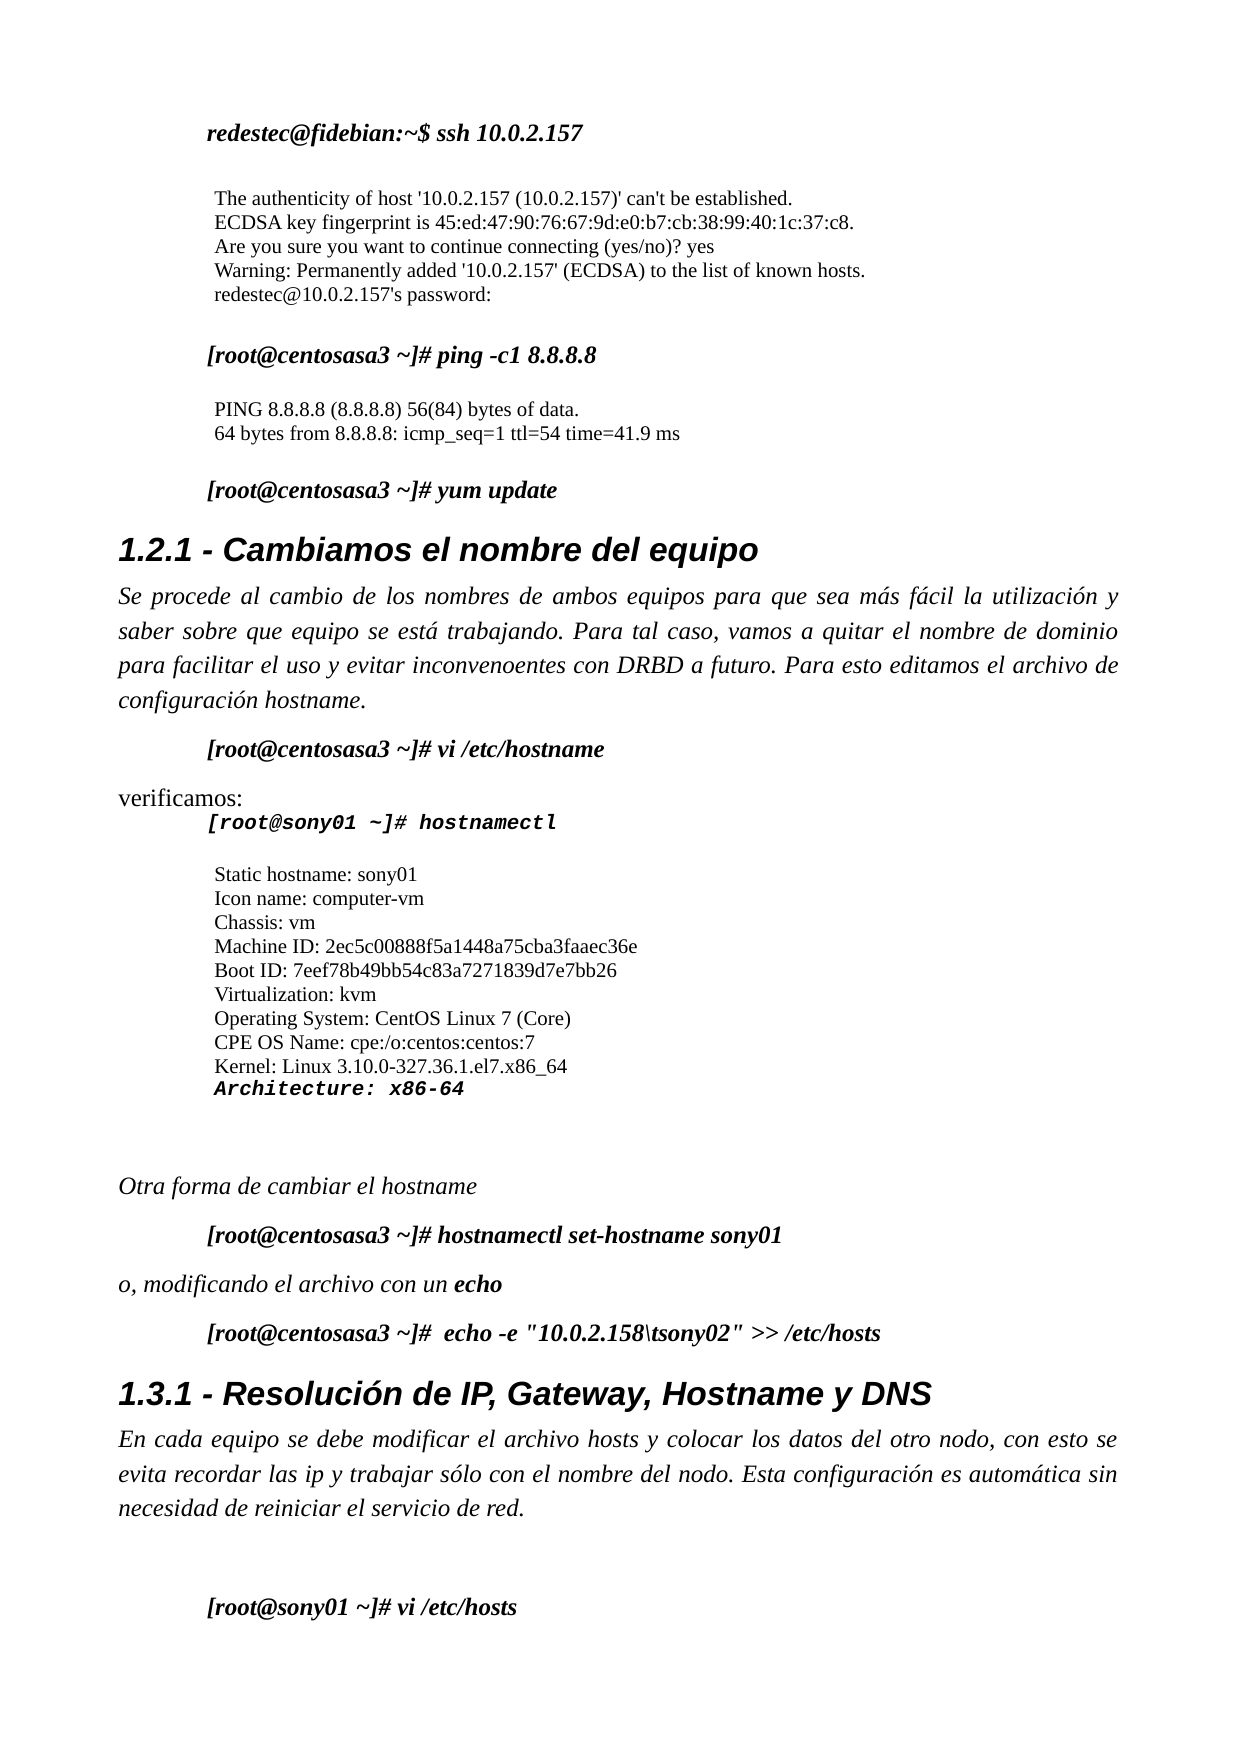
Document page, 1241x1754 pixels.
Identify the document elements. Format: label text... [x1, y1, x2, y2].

text [root@centosasa3 ~]# hostnamectl set-hostname sony01 [207, 1220, 1122, 1249]
subtitle 1.3.1 - Resolución de IP, Gateway, Hostname y DNS [118, 1373, 1122, 1412]
text [root@centosasa3 ~]# yum update [207, 475, 1122, 504]
text o, modificando el archivo con un echo [118, 1269, 1122, 1298]
text [root@centosasa3 ~]# echo -e "10.0.2.158\tsony02" >> /etc/hosts [207, 1318, 1122, 1347]
text redestec@fidebian:~$ ssh 10.0.2.157 [207, 118, 1122, 147]
text [root@sony01 ~]# hostnamectl [207, 812, 1122, 835]
text [root@centosasa3 ~]# vi /etc/hostname [207, 734, 1122, 763]
text En cada equipo se debe modificar el archivo hosts y colocar los datos del otro nodo, con esto se evita recordar las ip y trabajar sólo con el nombre del nodo. Esta configuración es automática sin necesidad de reiniciar el servicio de red. [118, 1424, 1122, 1522]
text [root@centosasa3 ~]# ping -c1 8.8.8.8 [207, 340, 1122, 368]
subtitle 1.2.1 - Cambiamos el nombre del equipo [118, 530, 1122, 569]
text Otra forma de cambiar el hostname [118, 1171, 1122, 1200]
text Se procede al cambio de los nombres de ambos equipos para que sea más fácil la utilización y saber sobre que equipo se está trabajando. Para tal caso, vamos a quitar el nombre de dominio para facilitar el uso y evitar inconvenoentes con DRBD a futuro. Para esto editamos el archivo de configuración hostname. [118, 581, 1122, 714]
text [root@sony01 ~]# vi /etc/hosts [207, 1592, 1122, 1620]
text verificamos: [118, 783, 1122, 812]
